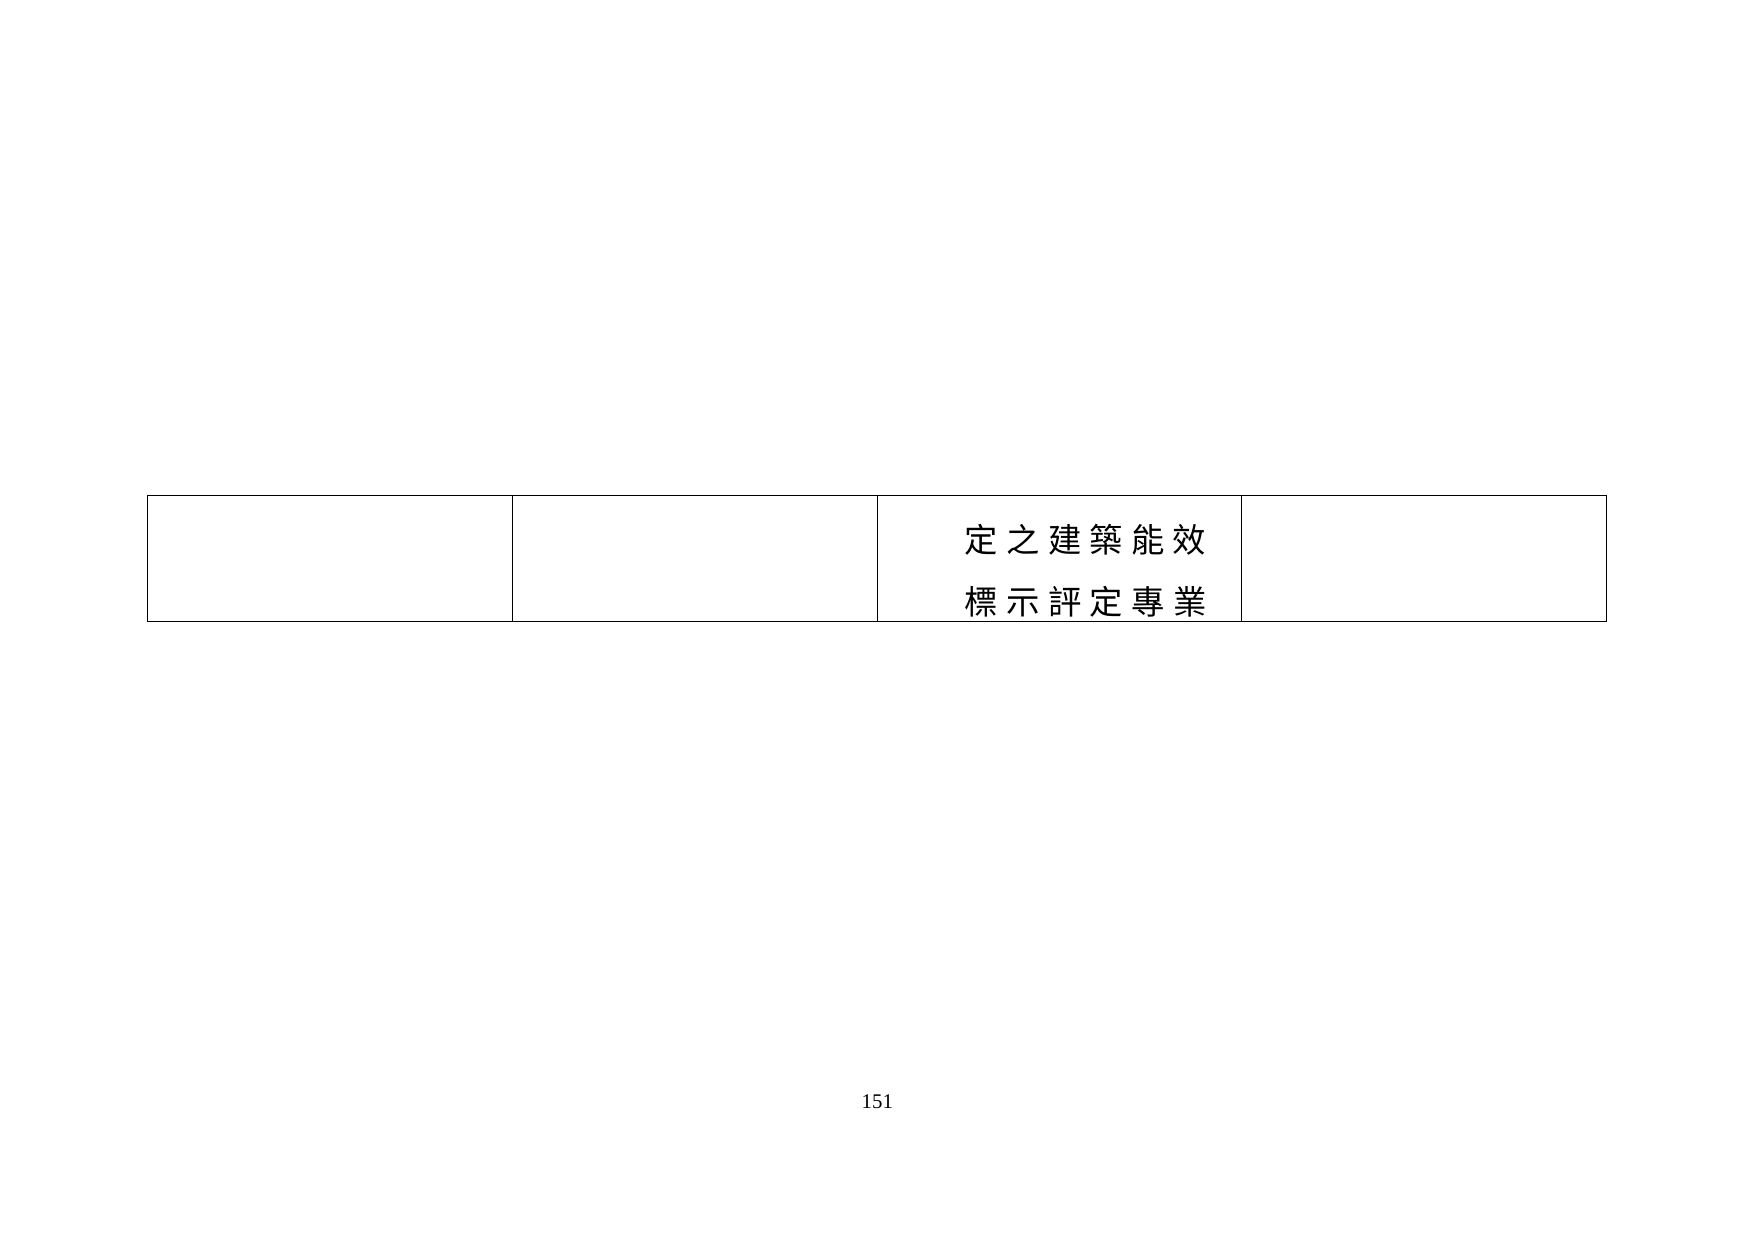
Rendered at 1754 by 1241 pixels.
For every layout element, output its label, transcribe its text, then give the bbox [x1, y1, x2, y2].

table_cell [148, 496, 512, 621]
table_cell [1242, 496, 1606, 621]
table_cell [513, 496, 877, 621]
table_cell 定之建築能效標示評定專業 [878, 496, 1241, 621]
